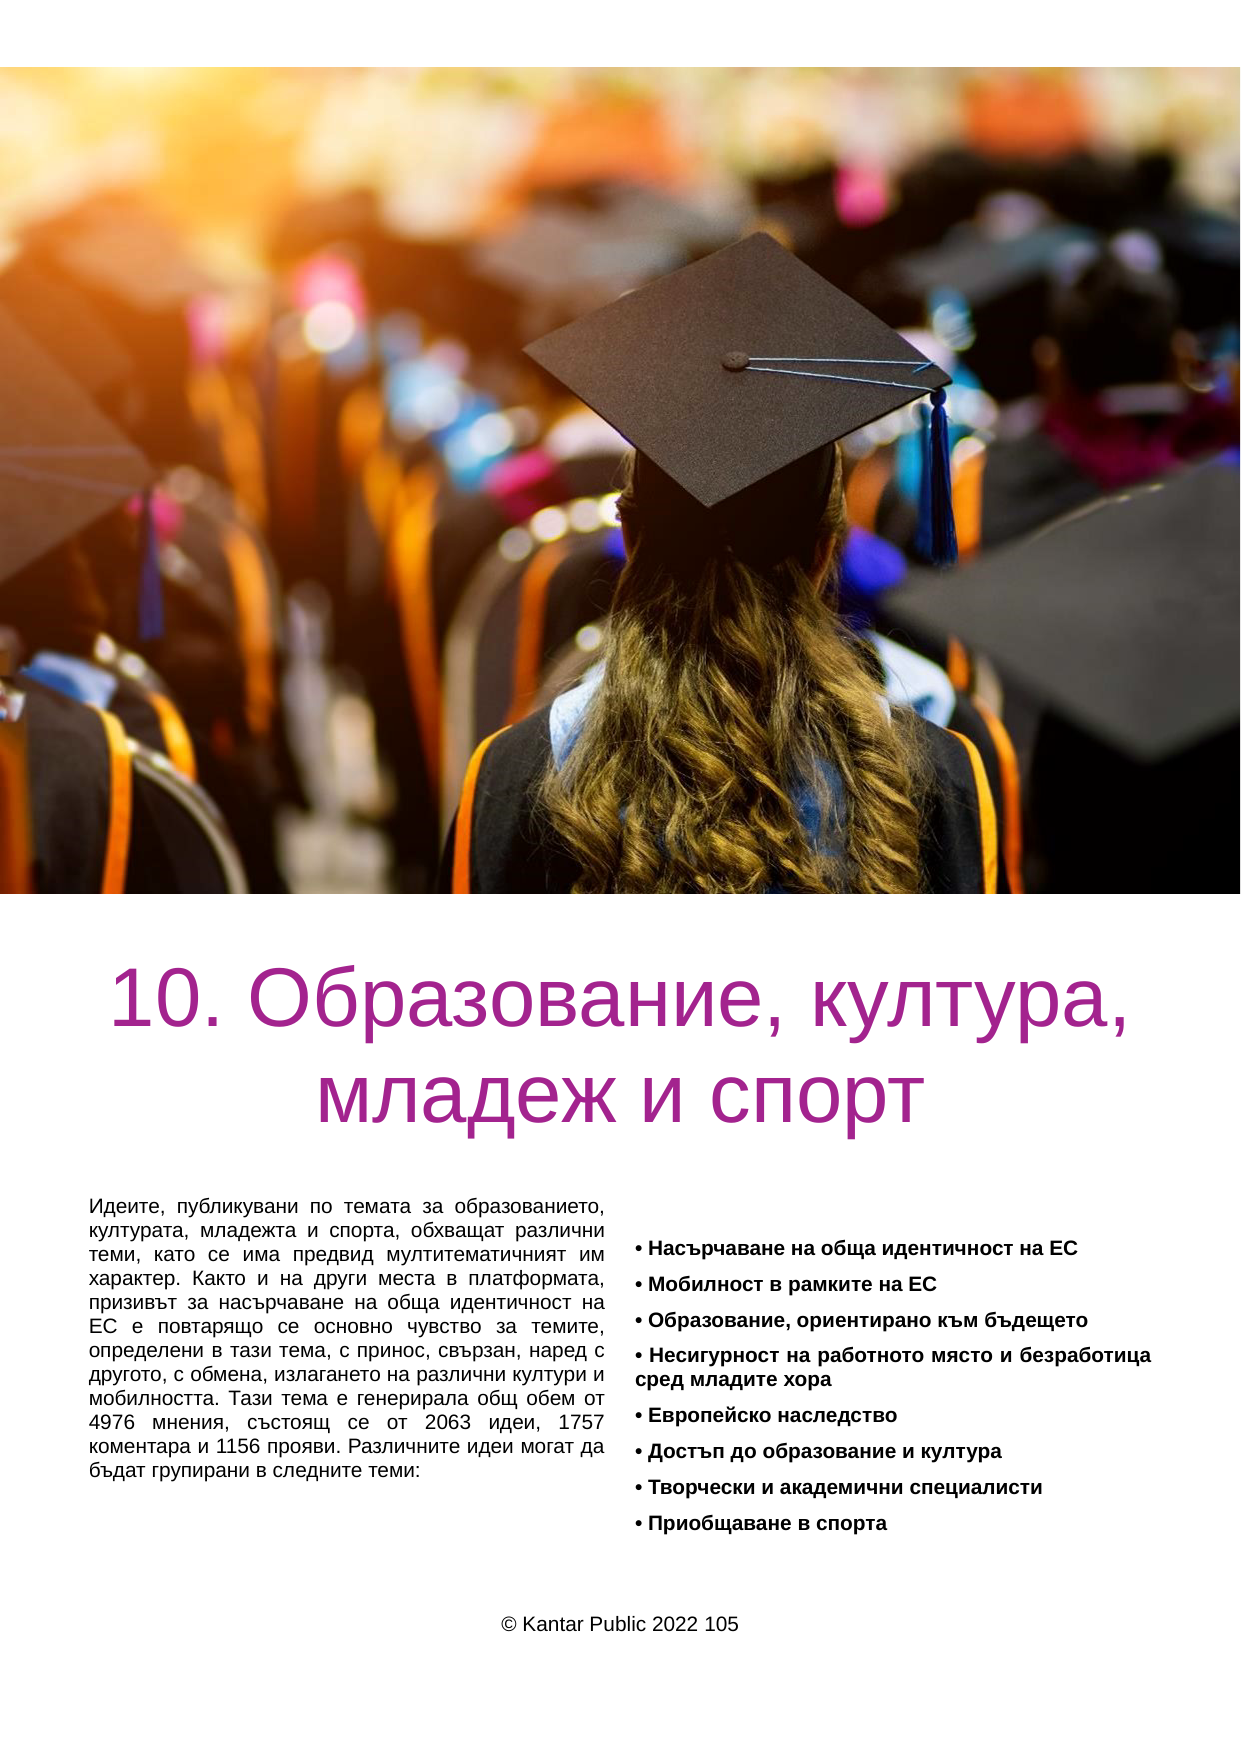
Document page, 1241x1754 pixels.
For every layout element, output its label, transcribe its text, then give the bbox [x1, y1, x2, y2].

text • Мобилност в рамките на ЕС [635, 1272, 1152, 1296]
text Идеите, публикувани по темата за образованието, културата, младежта и спорта, обхващат различни теми, като се има предвид мултитематичният им характер. Както и на други места в платформата, призивът за насърчаване на обща идентичност на ЕС е повтарящо се основно чувство за темите, определени в тази тема, с принос, свързан, наред с другото, с обмена, излагането на различни култури и мобилността. Тази тема е генерирала общ обем от 4976 мнения, състоящ се от 2063 идеи, 1757 коментара и 1156 прояви. Различните идеи могат да бъдат групирани в следните теми: [88, 1194, 605, 1482]
subtitle 10. Образование, култура, младеж и спорт [88, 948, 1152, 1140]
text • Европейско наследство [635, 1403, 1152, 1427]
text • Несигурност на работното място и безработица сред младите хора [635, 1343, 1152, 1391]
text • Насърчаване на обща идентичност на ЕС [635, 1236, 1152, 1260]
text • Творчески и академични специалисти [635, 1475, 1152, 1499]
picture [0, 67, 1241, 894]
text • Образование, ориентирано към бъдещето [635, 1307, 1152, 1331]
text • Достъп до образование и култура [635, 1439, 1152, 1463]
text • Приобщаване в спорта [635, 1511, 1152, 1534]
